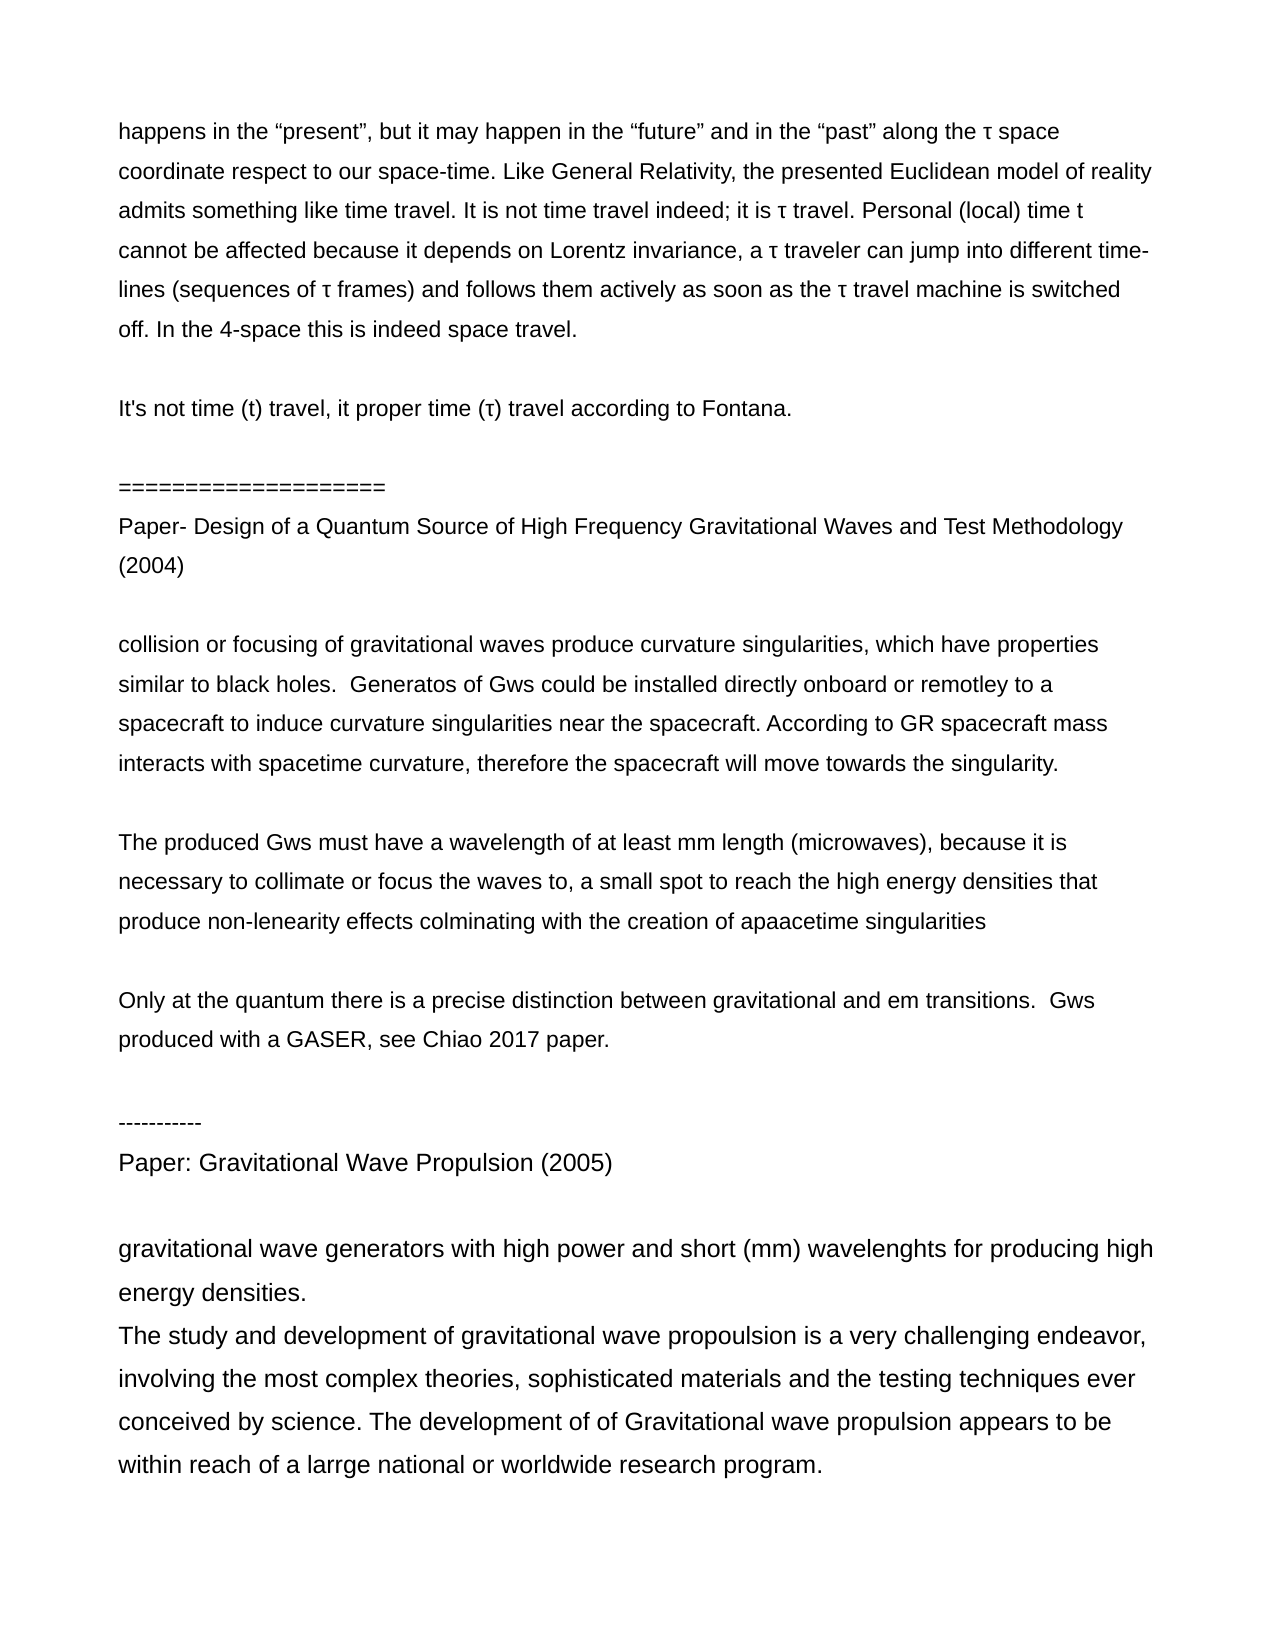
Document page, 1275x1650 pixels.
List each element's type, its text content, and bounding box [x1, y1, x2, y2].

text collision or focusing of gravitational waves produce curvature singularities, which have properties similar to black holes. Generatos of Gws could be installed directly onboard or remotley to a spacecraft to induce curvature singularities near the spacecraft. According to GR spacecraft mass interacts with spacetime curvature, therefore the spacecraft will move towards the singularity. [118, 631, 1157, 776]
text It's not time (t) travel, it proper time (τ) travel according to Fontana. [118, 394, 1157, 421]
text Paper: Gravitational Wave Propulsion (2005) [118, 1148, 1157, 1177]
text ----------- [118, 1109, 1157, 1135]
text ==================== [118, 473, 1157, 500]
text The produced Gws must have a wavelength of at least mm length (microwaves), because it is necessary to collimate or focus the waves to, a small spot to reach the high energy densities that produce non-lenearity effects colminating with the creation of apaacetime singularities [118, 829, 1157, 934]
text gravitational wave generators with high power and short (mm) wavelenghts for producing high energy densities. [118, 1234, 1157, 1306]
text happens in the “present”, but it may happen in the “future” and in the “past” along the τ space coordinate respect to our space-time. Like General Relativity, the presented Euclidean model of reality admits something like time travel. It is not time travel indeed; it is τ travel. Personal (local) time t cannot be affected because it depends on Lorentz invariance, a τ traveler can jump into different time-lines (sequences of τ frames) and follows them actively as soon as the τ travel machine is switched off. In the 4-space this is indeed space travel. [118, 118, 1157, 342]
text Paper- Design of a Quantum Source of High Frequency Gravitational Waves and Test Methodology (2004) [118, 513, 1157, 579]
text Only at the quantum there is a precise distinction between gravitational and em transitions. Gws produced with a GASER, see Chiao 2017 paper. [118, 987, 1157, 1052]
text The study and development of gravitational wave propoulsion is a very challenging endeavor, involving the most complex theories, sophisticated materials and the testing techniques ever conceived by science. The development of of Gravitational wave propulsion appears to be within reach of a larrge national or worldwide research program. [118, 1321, 1157, 1479]
